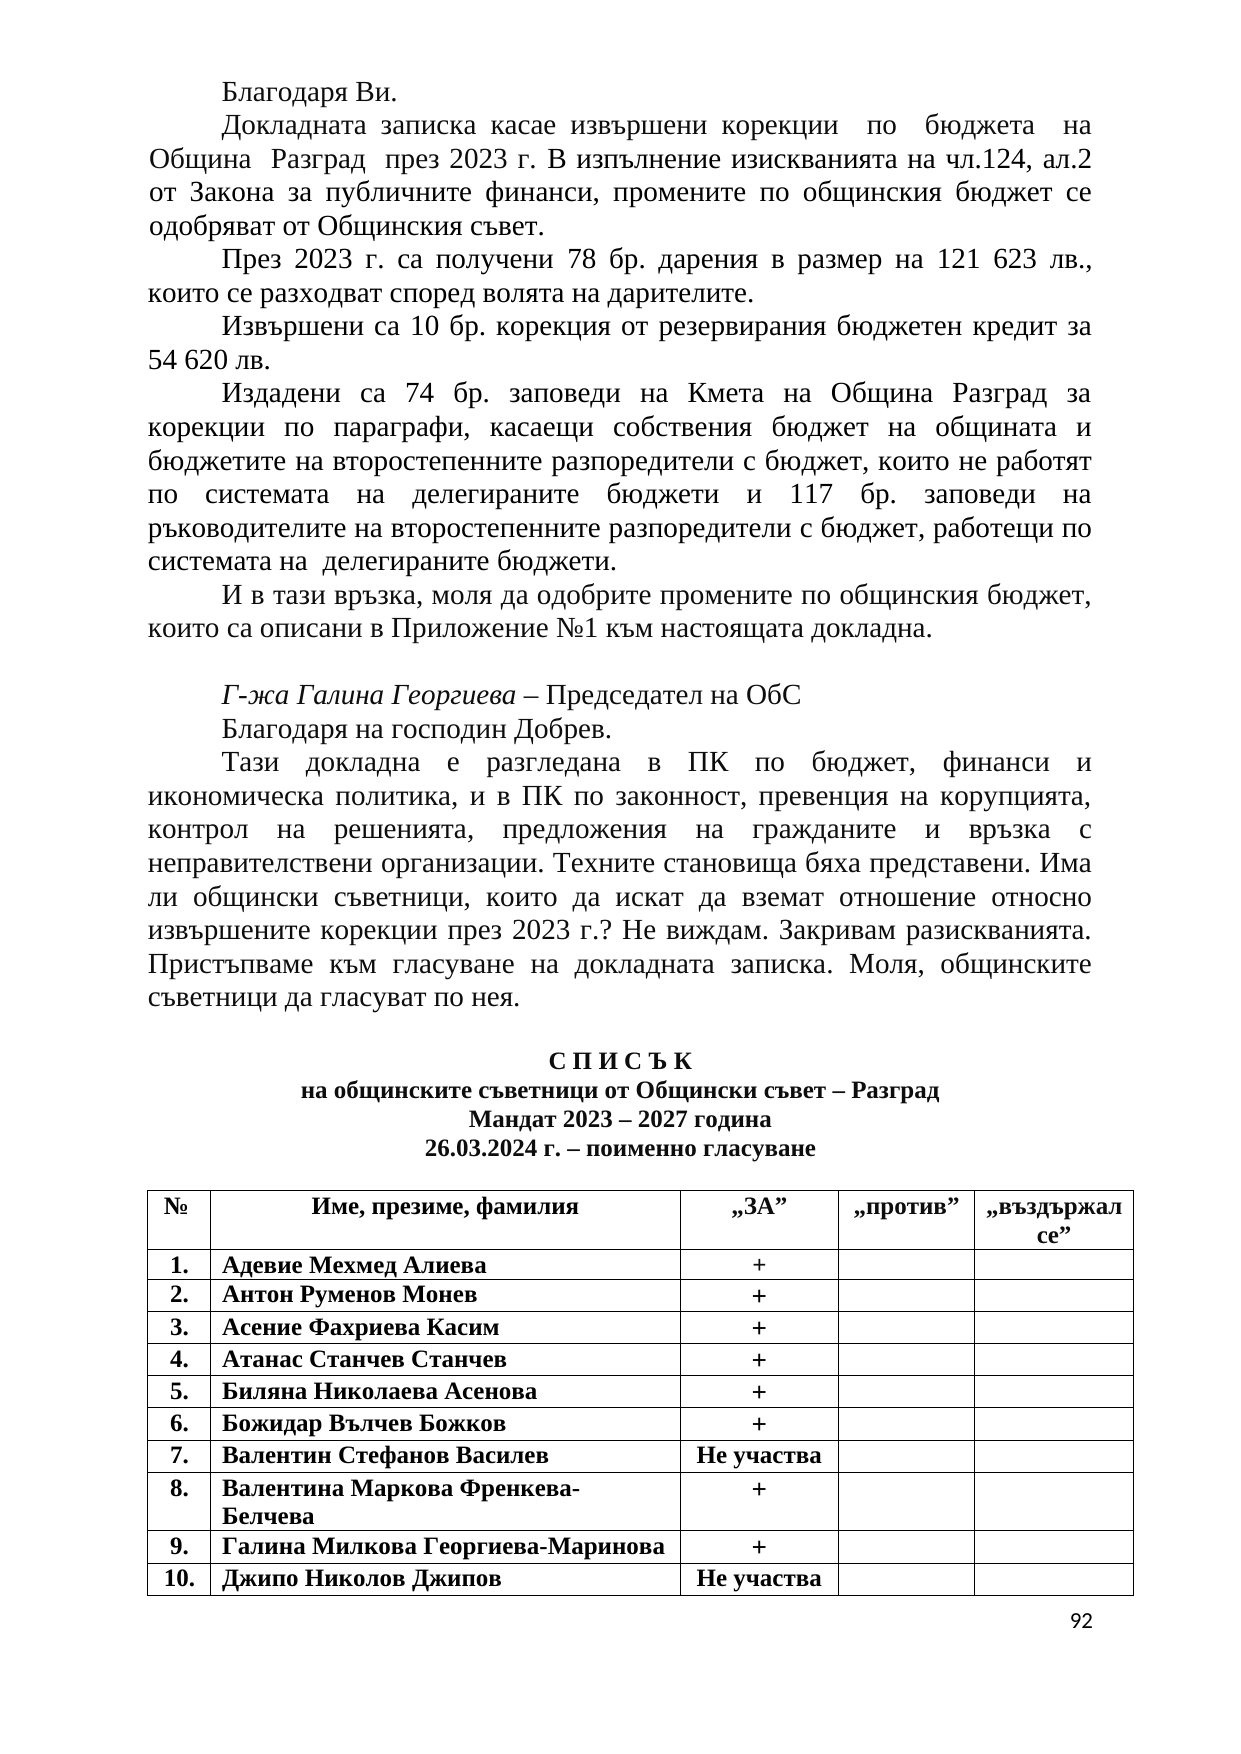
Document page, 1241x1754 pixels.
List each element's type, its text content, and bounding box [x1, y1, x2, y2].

table_cell [975, 1280, 1133, 1311]
text Г-жа Галина Георгиева – Председател на ОбС [148, 677, 1093, 711]
table_cell 9. [148, 1531, 210, 1562]
table_cell [975, 1408, 1133, 1439]
table_cell [839, 1564, 974, 1594]
table_cell [975, 1531, 1133, 1562]
text Тази докладна е разгледана в ПК по бюджет, финанси и икономическа политика, и в ПК по законност, превенция на корупцията, контрол на решенията, предложения на гражданите и връзка с неправителствени организации. Техните становища бяха представени. Има ли общински съветници, които да искат да вземат отношение относно извършените корекции през 2023 г.? Не виждам. Закривам разискванията. Пристъпваме към гласуване на докладната записка. Моля, общинските съветници да гласуват по нея. [148, 744, 1093, 1013]
table_header „ЗА” [681, 1191, 838, 1249]
table_cell Атанас Станчев Станчев [211, 1344, 680, 1375]
table_cell [839, 1250, 974, 1278]
subtitle Мандат 2023 – 2027 година [148, 1104, 1093, 1133]
table_cell [975, 1376, 1133, 1407]
table_cell + [681, 1344, 838, 1375]
table_cell [839, 1376, 974, 1407]
table_cell [839, 1408, 974, 1439]
table_cell 1. [148, 1250, 210, 1278]
table_cell Не участва [681, 1441, 838, 1472]
table_cell + [681, 1408, 838, 1439]
table_cell 2. [148, 1280, 210, 1311]
text Благодаря Ви. [148, 74, 1093, 107]
text 26.03.2024 г. – поименно гласуване [148, 1133, 1093, 1161]
text С П И С Ъ К [148, 1046, 1093, 1075]
table_cell 4. [148, 1344, 210, 1375]
table_header Име, презиме, фамилия [211, 1191, 680, 1249]
table_cell [839, 1441, 974, 1472]
table_cell [975, 1312, 1133, 1343]
text Издадени са 74 бр. заповеди на Кмета на Община Разград за корекции по параграфи, касаещи собствения бюджет на общината и бюджетите на второстепенните разпоредители с бюджет, които не работят по системата на делегираните бюджети и 117 бр. заповеди на ръководителите на второстепенните разпоредители с бюджет, работещи по системата на делегираните бюджети. [148, 376, 1093, 577]
table_cell + [681, 1280, 838, 1311]
table_header „против” [839, 1191, 974, 1249]
table_cell [975, 1441, 1133, 1472]
table_cell [839, 1280, 974, 1311]
table_header № [148, 1191, 210, 1249]
text на общинските съветници от Общински съвет – Разград [148, 1075, 1093, 1104]
table_cell Адевие Мехмед Алиева [211, 1250, 680, 1278]
table_cell [839, 1344, 974, 1375]
table_cell + [681, 1250, 838, 1278]
text През 2023 г. са получени 78 бр. дарения в размер на 121 623 лв., които се разходват според волята на дарителите. [148, 241, 1093, 308]
table_cell [839, 1312, 974, 1343]
table_cell [839, 1531, 974, 1562]
table_cell 3. [148, 1312, 210, 1343]
table_cell Биляна Николаева Асенова [211, 1376, 680, 1407]
table_cell Валентина Маркова Френкева-Белчева [211, 1473, 680, 1530]
table_cell 5. [148, 1376, 210, 1407]
table_cell Божидар Вълчев Божков [211, 1408, 680, 1439]
table_cell Джипо Николов Джипов [211, 1564, 680, 1594]
table_cell + [681, 1473, 838, 1530]
table_cell [975, 1564, 1133, 1594]
table_cell 10. [148, 1564, 210, 1594]
table_cell + [681, 1531, 838, 1562]
table_cell + [681, 1376, 838, 1407]
table_cell [839, 1473, 974, 1530]
table_cell 6. [148, 1408, 210, 1439]
table_header „въздържал се” [975, 1191, 1133, 1249]
table_cell Не участва [681, 1564, 838, 1594]
table_cell [975, 1250, 1133, 1278]
text Извършени са 10 бр. корекция от резервирания бюджетен кредит за 54 620 лв. [148, 308, 1093, 376]
text И в тази връзка, моля да одобрите промените по общинския бюджет, които са описани в Приложение №1 към настоящата докладна. [148, 577, 1093, 644]
table_cell [975, 1473, 1133, 1530]
table_cell Антон Руменов Монев [211, 1280, 680, 1311]
text Докладната записка касае извършени корекции по бюджета на Община Разград през 2023 г. В изпълнение изискванията на чл.124, ал.2 от Закона за публичните финанси, промените по общинския бюджет се одобряват от Общинския съвет. [149, 107, 1093, 241]
table_cell Валентин Стефанов Василев [211, 1441, 680, 1472]
table_cell [975, 1344, 1133, 1375]
table_cell Асение Фахриева Касим [211, 1312, 680, 1343]
table_cell + [681, 1312, 838, 1343]
text Благодаря на господин Добрев. [148, 711, 1093, 744]
table_cell Галина Милкова Георгиева-Маринова [211, 1531, 680, 1562]
table_cell 7. [148, 1441, 210, 1472]
table_cell 8. [148, 1473, 210, 1530]
